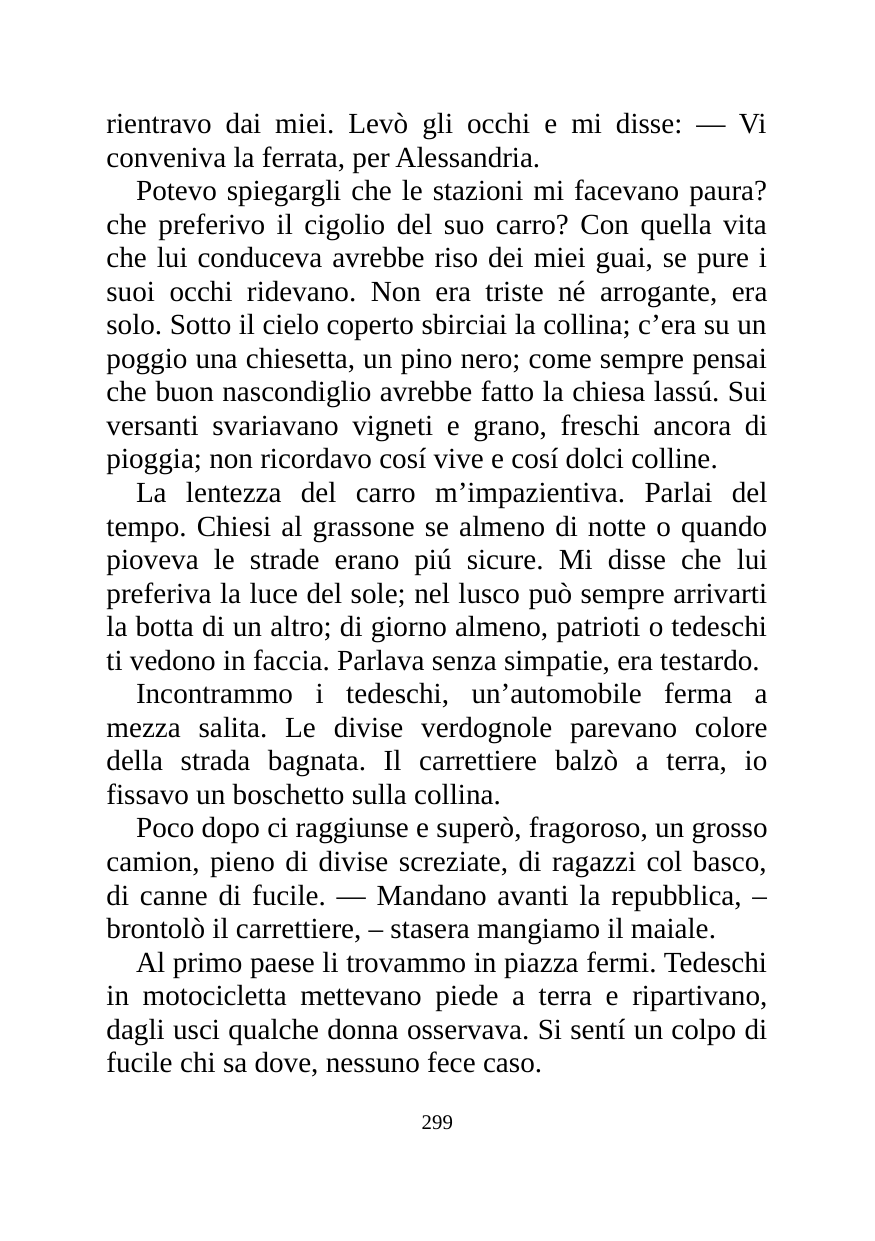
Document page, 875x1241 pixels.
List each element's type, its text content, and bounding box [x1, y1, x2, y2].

text Incontrammo i tedeschi, un’automobile ferma a mezza salita. Le divise verdognole parevano colore della strada bagnata. Il carrettiere balzò a terra, io fissavo un boschetto sulla collina. [106, 676, 768, 811]
text Potevo spiegargli che le stazioni mi facevano paura? che preferivo il cigolio del suo carro? Con quella vita che lui conduceva avrebbe riso dei miei guai, se pure i suoi occhi ridevano. Non era triste né arrogante, era solo. Sotto il cielo coperto sbirciai la collina; c’era su un poggio una chiesetta, un pino nero; come sempre pensai che buon nascondiglio avrebbe fatto la chiesa lassú. Sui versanti svariavano vigneti e grano, freschi ancora di pioggia; non ricordavo cosí vive e cosí dolci colline. [106, 173, 768, 475]
text rientravo dai miei. Levò gli occhi e mi disse: — Vi conveniva la ferrata, per Alessandria. [106, 106, 768, 173]
text La lentezza del carro m’impazientiva. Parlai del tempo. Chiesi al grassone se almeno di notte o quando pioveva le strade erano piú sicure. Mi disse che lui preferiva la luce del sole; nel lusco può sempre arrivarti la botta di un altro; di giorno almeno, patrioti o tedeschi ti vedono in faccia. Parlava senza simpatie, era testardo. [106, 475, 768, 676]
text Al primo paese li trovammo in piazza fermi. Tedeschi in motocicletta mettevano piede a terra e ripartivano, dagli usci qualche donna osservava. Si sentí un colpo di fucile chi sa dove, nessuno fece caso. [106, 945, 768, 1079]
text Poco dopo ci raggiunse e superò, fragoroso, un grosso camion, pieno di divise screziate, di ragazzi col basco, di canne di fucile. — Mandano avanti la repubblica, – brontolò il carrettiere, – stasera mangiamo il maiale. [106, 811, 768, 945]
